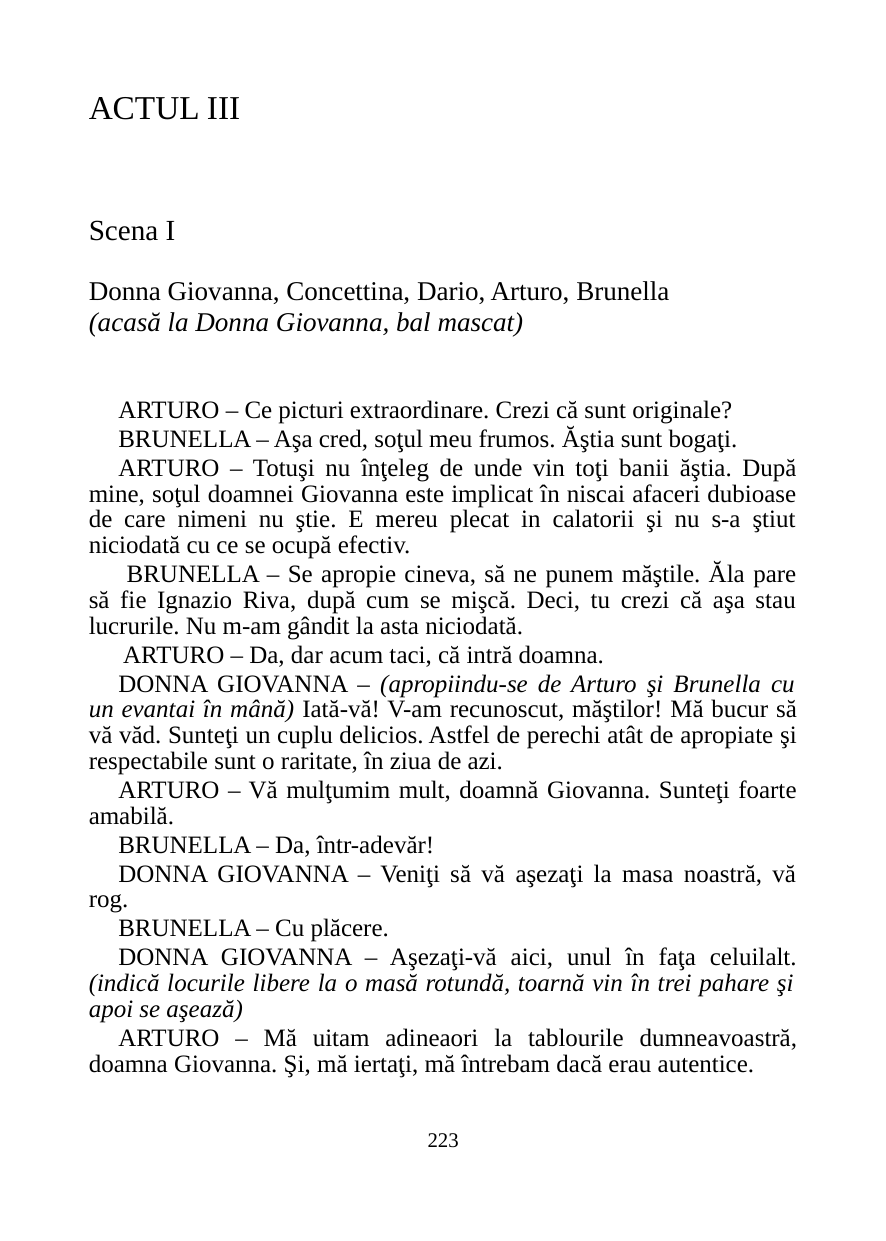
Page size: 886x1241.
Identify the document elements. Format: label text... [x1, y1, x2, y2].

text DONNA GIOVANNA – Veniţi să vă aşezaţi la masa noastră, vă rog. [88, 859, 797, 913]
text BRUNELLA – Aşa cred, soţul meu frumos. Ăştia sunt bogaţi. [88, 424, 797, 453]
text (acasă la Donna Giovanna, bal mascat) [88, 307, 797, 338]
text DONNA GIOVANNA – Aşezaţi-vă aici, unul în faţa celuilalt. (indică locurile libere la o masă rotundă, toarnă vin în trei pahare şi apoi se aşează) [88, 942, 797, 1023]
text Scena I [88, 213, 797, 247]
text ARTURO – Mă uitam adineaori la tablourile dumneavoastră, doamna Giovanna. Şi, mă iertaţi, mă întrebam dacă erau autentice. [88, 1023, 797, 1077]
text ARTURO – Totuşi nu înţeleg de unde vin toţi banii ăştia. După mine, soţul doamnei Giovanna este implicat în niscai afaceri dubioase de care nimeni nu ştie. E mereu plecat in calatorii şi nu s-a ştiut niciodată cu ce se ocupă efectiv. [88, 453, 797, 559]
text ACTUL III [88, 88, 797, 127]
text ARTURO – Vă mulţumim mult, doamnă Giovanna. Sunteţi foarte amabilă. [88, 775, 797, 830]
text BRUNELLA – Da, într-adevăr! [88, 830, 797, 859]
text ARTURO – Ce picturi extraordinare. Crezi că sunt originale? [88, 395, 797, 424]
text DONNA GIOVANNA – (apropiindu-se de Arturo şi Brunella cu un evantai în mână) Iată-vă! V-am recunoscut, măştilor! Mă bucur să vă văd. Sunteţi un cuplu delicios. Astfel de perechi atât de apropiate şi respectabile sunt o raritate, în ziua de azi. [88, 669, 797, 775]
text BRUNELLA – Se apropie cineva, să ne punem măştile. Ăla pare să fie Ignazio Riva, după cum se mişcă. Deci, tu crezi că aşa stau lucrurile. Nu m-am gândit la asta niciodată. [88, 559, 797, 640]
text Donna Giovanna, Concettina, Dario, Arturo, Brunella [88, 275, 797, 307]
text BRUNELLA – Cu plăcere. [88, 913, 797, 942]
text ARTURO – Da, dar acum taci, că intră doamna. [88, 640, 797, 669]
